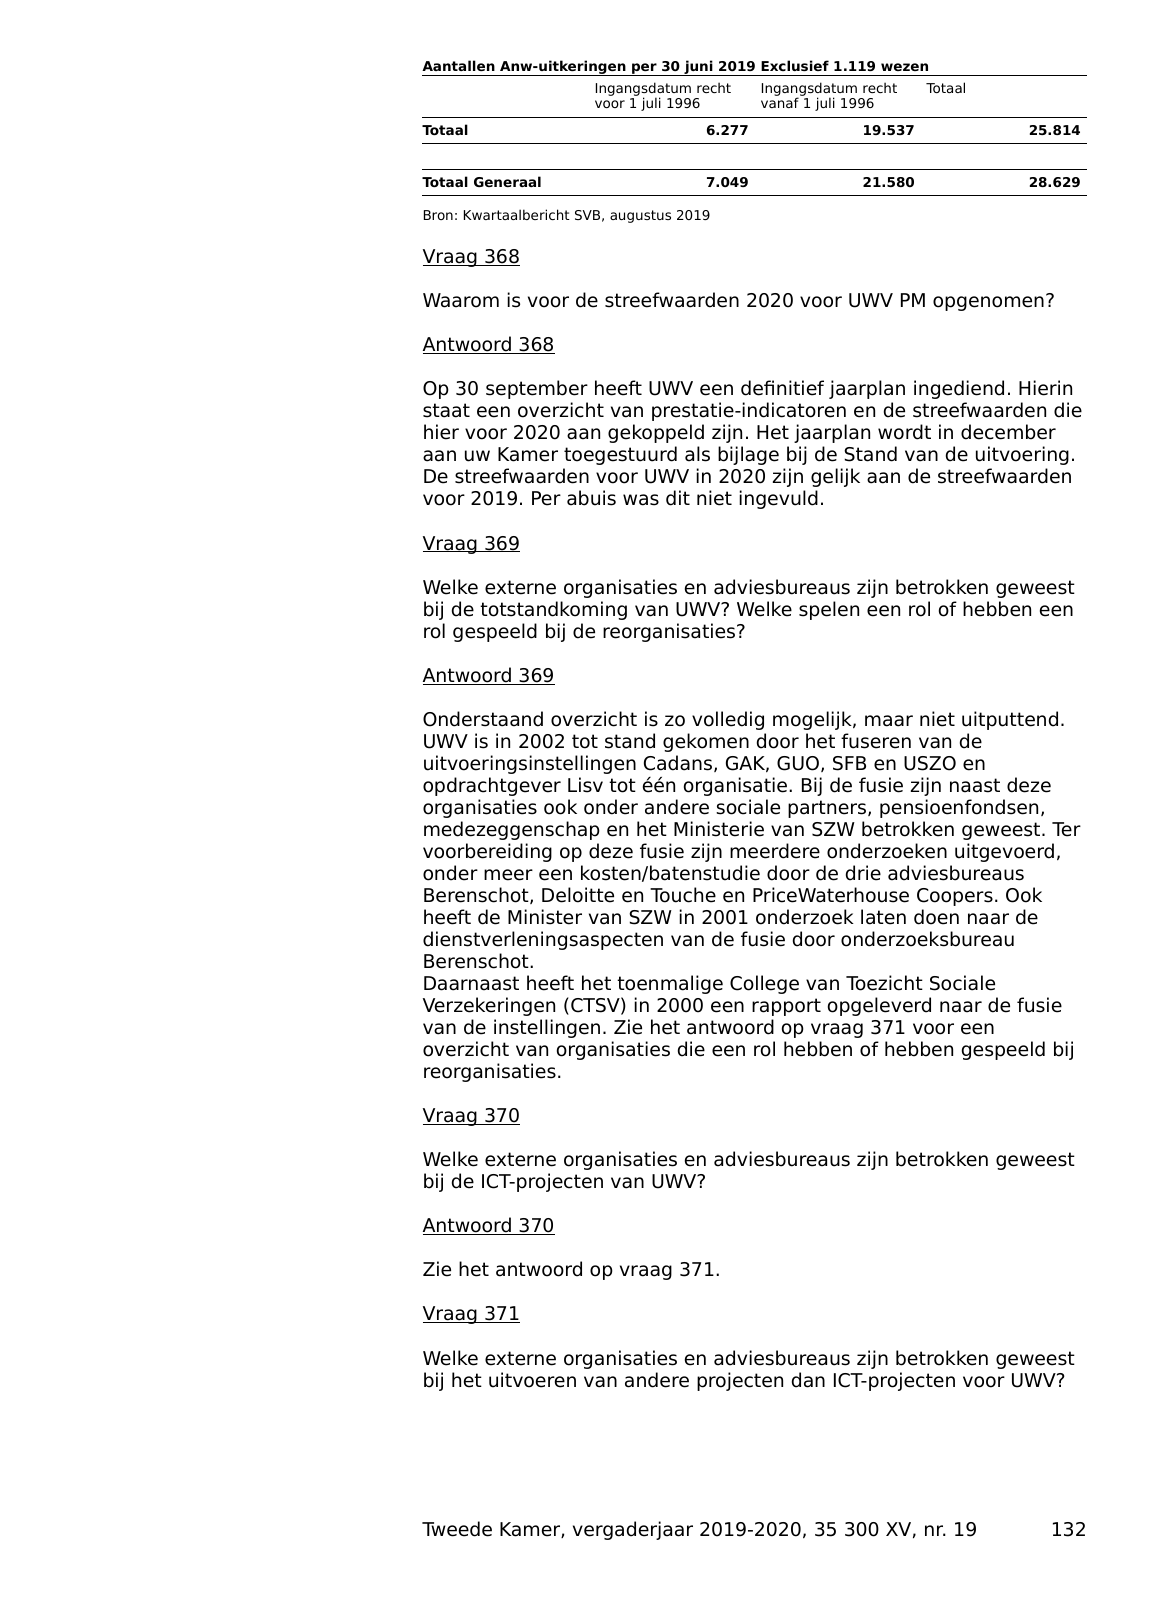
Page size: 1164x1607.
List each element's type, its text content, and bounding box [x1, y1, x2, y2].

text Welke externe organisaties en adviesbureaus zijn betrokken geweest bij het uitvoeren van andere projecten dan ICT-projecten voor UWV? [422, 1347, 1087, 1391]
table_cell Totaal [921, 76, 1087, 117]
table_cell [422, 76, 588, 117]
table_cell 25.814 [921, 118, 1087, 143]
table_cell [588, 144, 754, 169]
table_cell 28.629 [921, 170, 1087, 195]
table_cell Ingangsdatum recht voor 1 juli 1996 [588, 76, 754, 117]
table_cell [754, 144, 921, 169]
text Daarnaast heeft het toenmalige College van Toezicht Sociale Verzekeringen (CTSV) in 2000 een rapport opgeleverd naar de fusie van de instellingen. Zie het antwoord op vraag 371 voor een overzicht van organisaties die een rol hebben of hebben gespeeld bij reorganisaties. [422, 973, 1087, 1082]
table_cell Ingangsdatum recht vanaf 1 juli 1996 [754, 76, 921, 117]
subtitle Vraag 369 [422, 532, 1087, 554]
table_cell 6.277 [588, 118, 754, 143]
subtitle Vraag 368 [422, 246, 1087, 268]
table_header Aantallen Anw-uitkeringen per 30 juni 2019 Exclusief 1.119 wezen [422, 59, 1087, 75]
text Op 30 september heeft UWV een definitief jaarplan ingediend. Hierin staat een overzicht van prestatie-indicatoren en de streefwaarden die hier voor 2020 aan gekoppeld zijn. Het jaarplan wordt in december aan uw Kamer toegestuurd als bijlage bij de Stand van de uitvoering. De streefwaarden voor UWV in 2020 zijn gelijk aan de streefwaarden voor 2019. Per abuis was dit niet ingevuld. [422, 378, 1087, 510]
subtitle Antwoord 369 [422, 665, 1087, 687]
text Welke externe organisaties en adviesbureaus zijn betrokken geweest bij de ICT-projecten van UWV? [422, 1149, 1087, 1193]
text Waarom is voor de streefwaarden 2020 voor UWV PM opgenomen? [422, 290, 1087, 312]
table_cell Totaal [422, 118, 588, 143]
subtitle Antwoord 368 [422, 334, 1087, 356]
table_cell 19.537 [754, 118, 921, 143]
table_cell [422, 144, 588, 169]
text Onderstaand overzicht is zo volledig mogelijk, maar niet uitputtend. UWV is in 2002 tot stand gekomen door het fuseren van de uitvoeringsinstellingen Cadans, GAK, GUO, SFB en USZO en opdrachtgever Lisv tot één organisatie. Bij de fusie zijn naast deze organisaties ook onder andere sociale partners, pensioenfondsen, medezeggenschap en het Ministerie van SZW betrokken geweest. Ter voorbereiding op deze fusie zijn meerdere onderzoeken uitgevoerd, onder meer een kosten/batenstudie door de drie adviesbureaus Berenschot, Deloitte en Touche en PriceWaterhouse Coopers. Ook heeft de Minister van SZW in 2001 onderzoek laten doen naar de dienstverleningsaspecten van de fusie door onderzoeksbureau Berenschot. [422, 709, 1087, 973]
subtitle Vraag 371 [422, 1303, 1087, 1325]
table_cell 7.049 [588, 170, 754, 195]
subtitle Antwoord 370 [422, 1215, 1087, 1237]
subtitle Vraag 370 [422, 1105, 1087, 1127]
table_cell Bron: Kwartaalbericht SVB, augustus 2019 [422, 196, 1087, 224]
table_cell 21.580 [754, 170, 921, 195]
table_cell [921, 144, 1087, 169]
text Zie het antwoord op vraag 371. [422, 1259, 1087, 1281]
text Welke externe organisaties en adviesbureaus zijn betrokken geweest bij de totstandkoming van UWV? Welke spelen een rol of hebben een rol gespeeld bij de reorganisaties? [422, 577, 1087, 642]
table_cell Totaal Generaal [422, 170, 588, 195]
